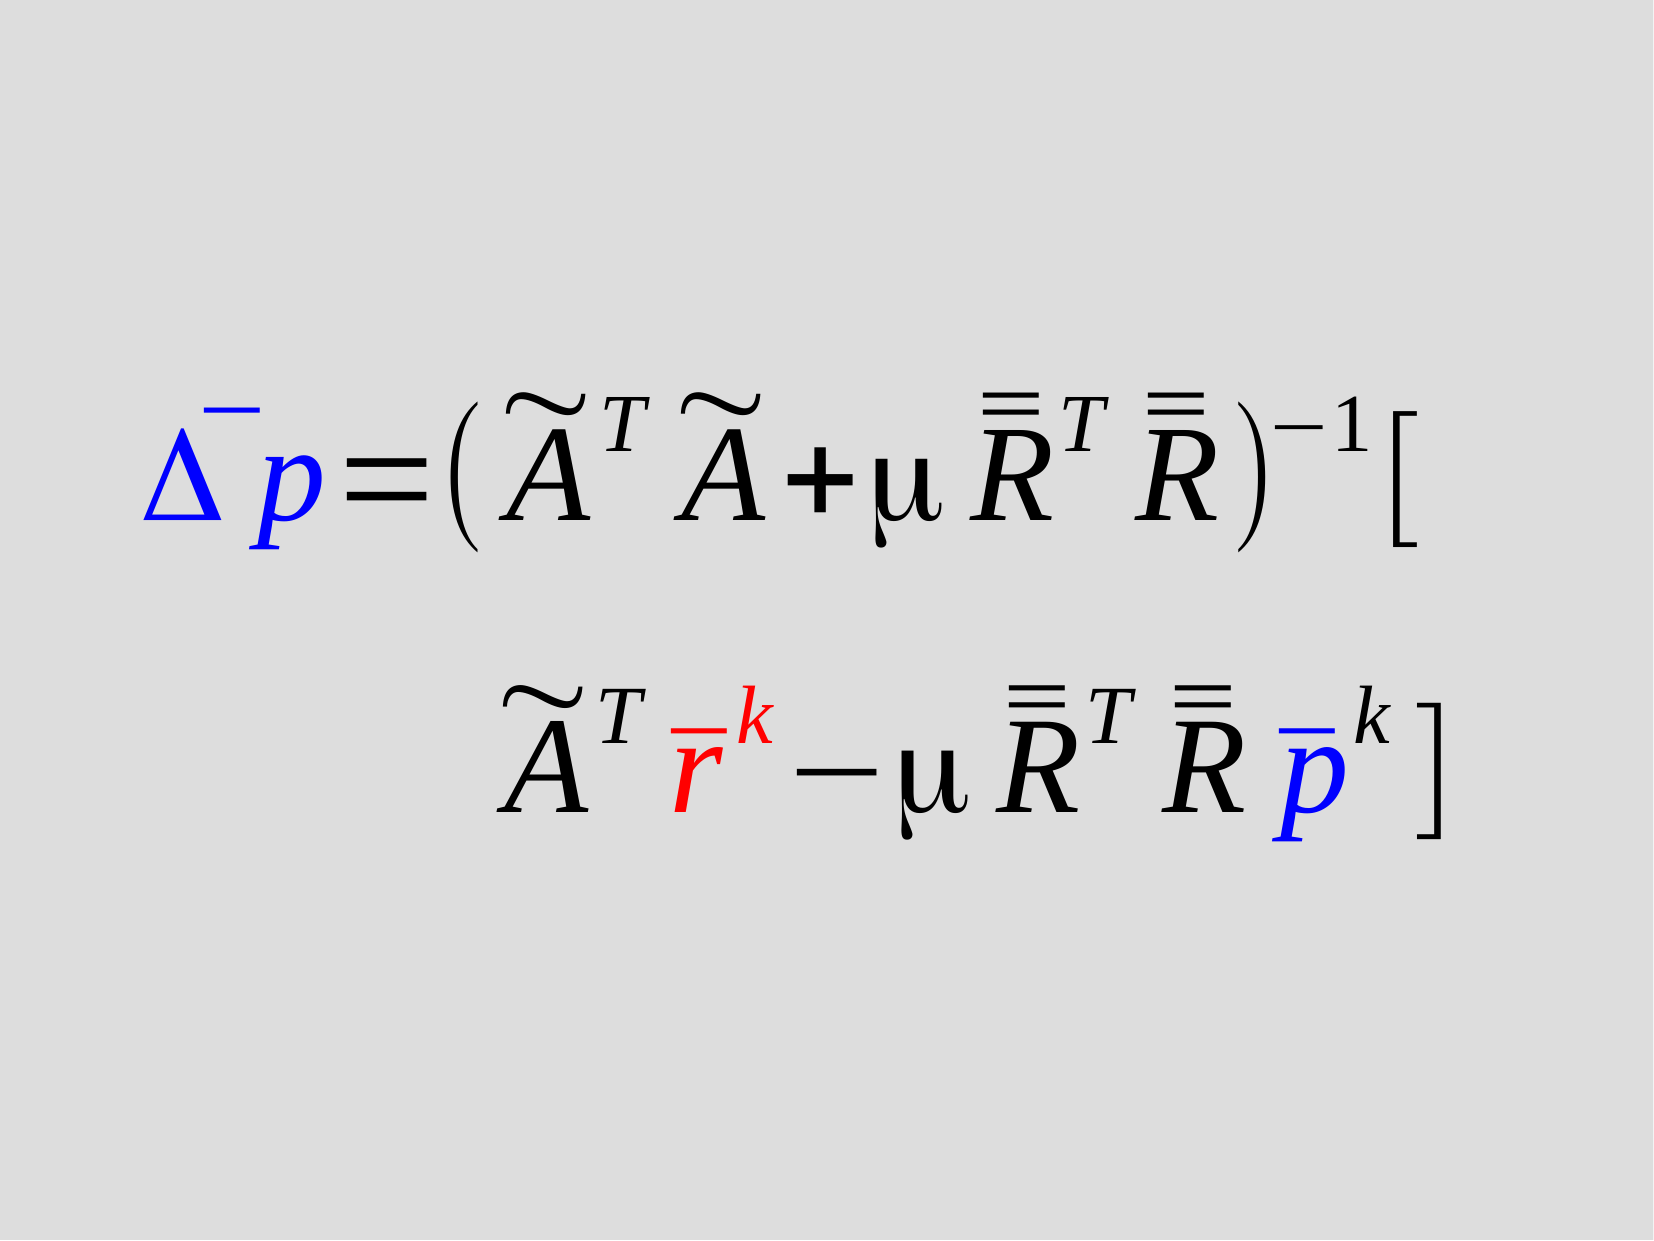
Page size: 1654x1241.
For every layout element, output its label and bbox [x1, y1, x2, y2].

chart [481, 669, 1458, 847]
chart [130, 377, 1432, 559]
